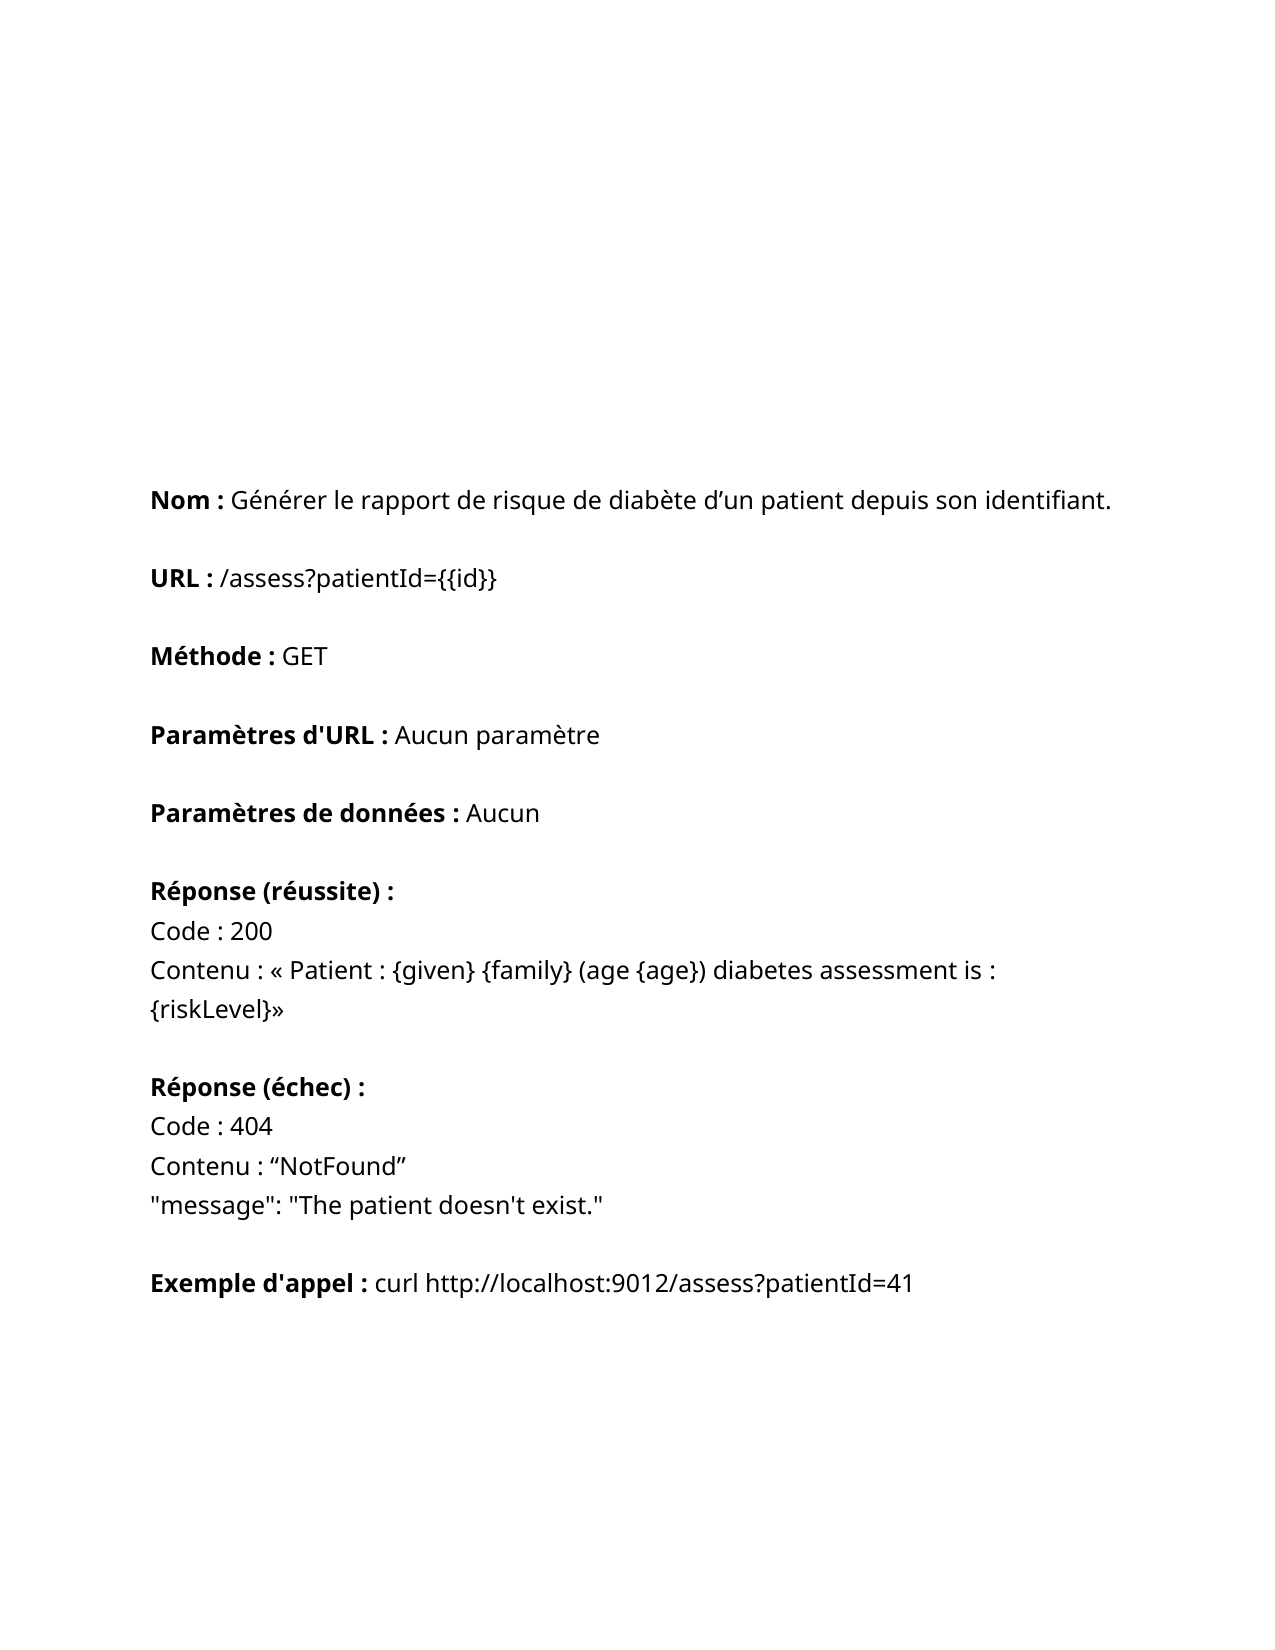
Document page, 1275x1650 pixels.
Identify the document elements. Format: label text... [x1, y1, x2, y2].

text Paramètres de données : Aucun [150, 796, 1125, 830]
text Réponse (échec) : [150, 1070, 1125, 1104]
text Méthode : GET [150, 639, 1125, 673]
text Code : 200 [150, 913, 1125, 947]
text Nom : Générer le rapport de risque de diabète d’un patient depuis son identifiant. [150, 482, 1125, 516]
text Réponse (réussite) : [150, 874, 1125, 908]
text URL : /assess?patientId={{id}} [150, 561, 1125, 595]
text Contenu : « Patient : {given} {family} (age {age}) diabetes assessment is : {riskLevel}» [150, 952, 1125, 1026]
text Exemple d'appel : curl http://localhost:9012/assess?patientId=41 [150, 1266, 1125, 1300]
text "message": "The patient doesn't exist." [150, 1187, 1125, 1221]
text Paramètres d'URL : Aucun paramètre [150, 717, 1125, 751]
text Contenu : “NotFound” [150, 1148, 1125, 1182]
text Code : 404 [150, 1109, 1125, 1143]
